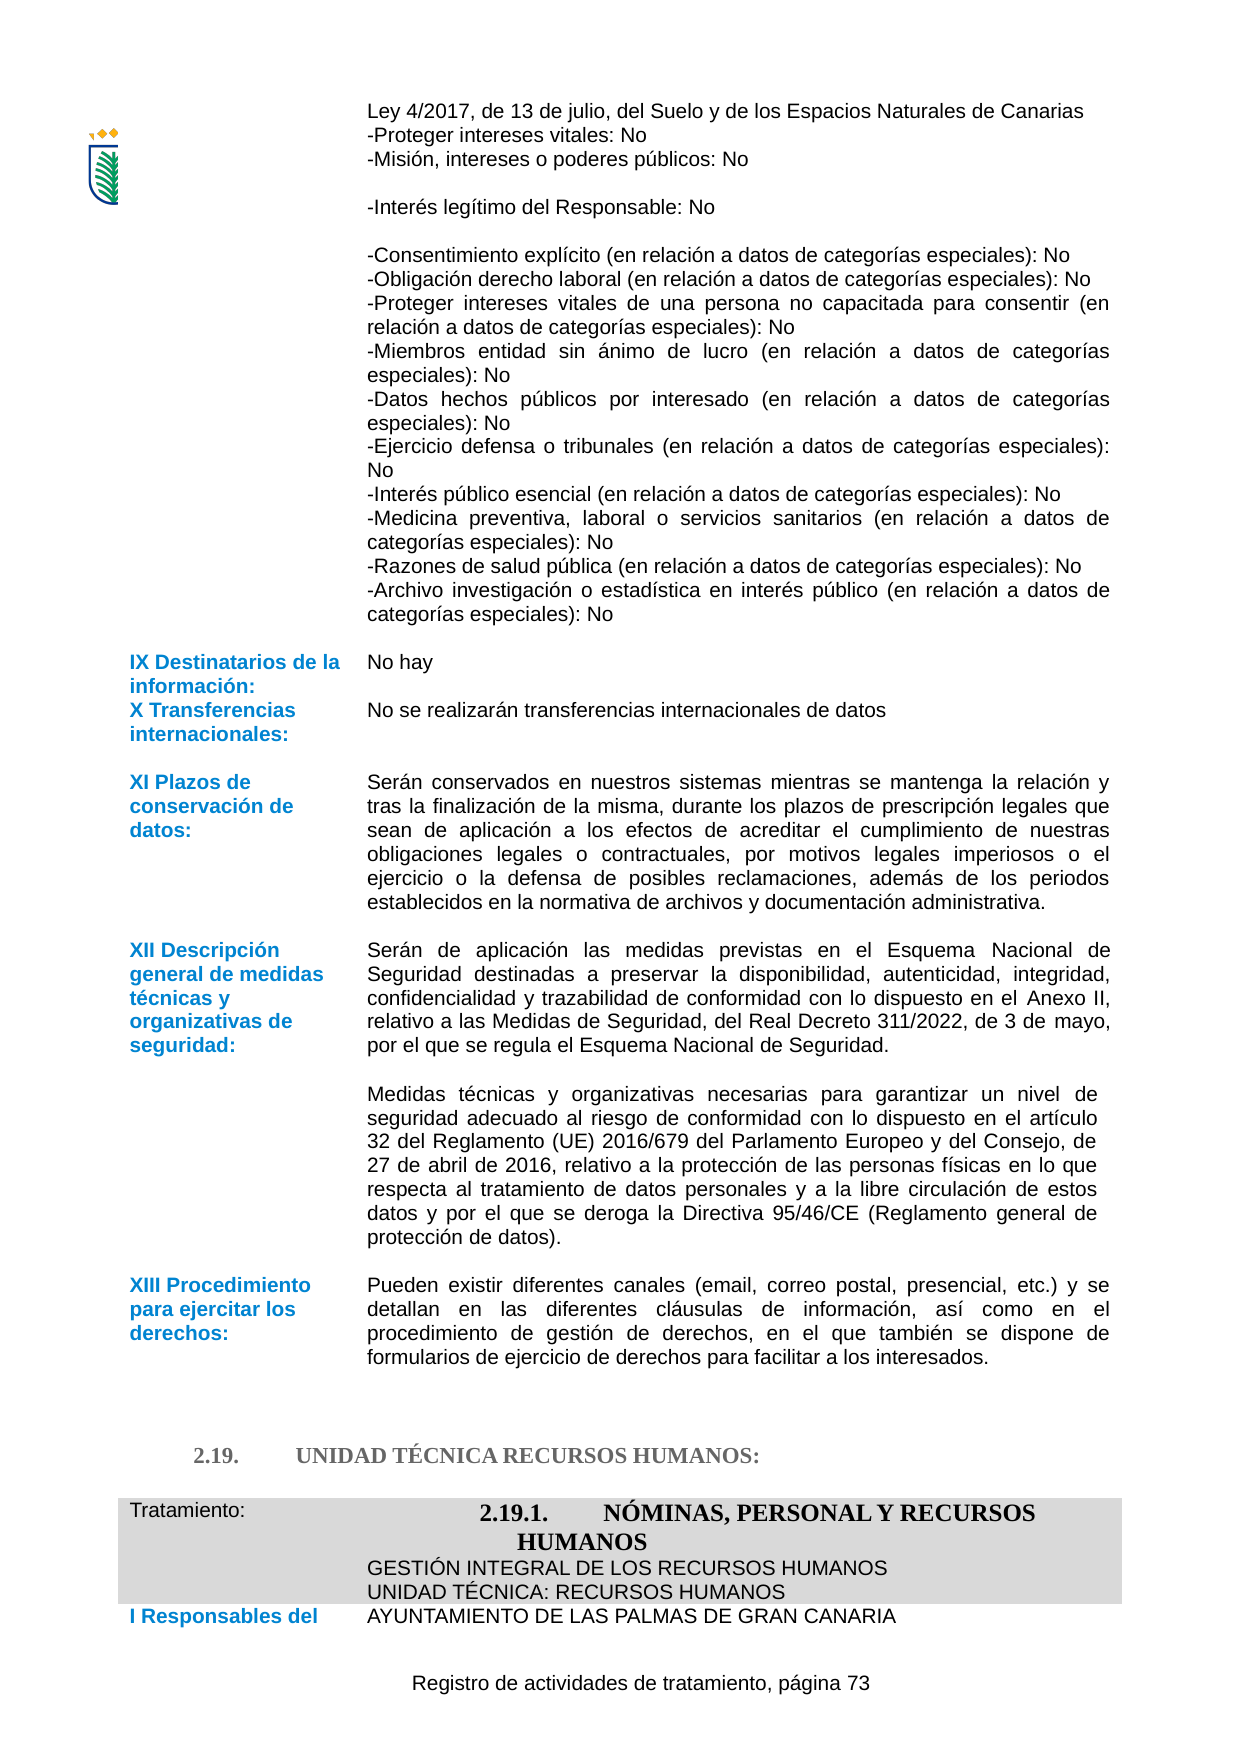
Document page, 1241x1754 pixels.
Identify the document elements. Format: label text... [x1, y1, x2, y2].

table_cell [118, 99, 356, 650]
table_cell XIII Procedimiento para ejercitar los derechos: [118, 1273, 356, 1393]
table_cell X Transferencias internacionales: [118, 698, 356, 770]
table_cell AYUNTAMIENTO DE LAS PALMAS DE GRAN CANARIA [356, 1604, 1122, 1628]
table_cell IX Destinatarios de la información: [118, 650, 356, 698]
table_cell XII Descripción general de medidas técnicas y organizativas de seguridad: [118, 938, 356, 1273]
subtitle UNIDAD TÉCNICA RECURSOS HUMANOS: [193, 1442, 1122, 1468]
table_cell No hay [356, 650, 1122, 698]
table_cell No se realizarán transferencias internacionales de datos [356, 698, 1122, 770]
picture [88, 128, 118, 205]
table_header Tratamiento: [118, 1498, 356, 1604]
table_cell Pueden existir diferentes canales (email, correo postal, presencial, etc.) y se detallan en las diferentes cláusulas de información, así como en el procedimiento de gestión de derechos, en el que también se dispone de formularios de ejercicio de derechos para facilitar a los interesados. [356, 1273, 1122, 1393]
table_cell I Responsables del [118, 1604, 356, 1628]
table_cell XI Plazos de conservación de datos: [118, 770, 356, 937]
table_header NÓMINAS, PERSONAL Y RECURSOS HUMANOS GESTIÓN INTEGRAL DE LOS RECURSOS HUMANOS UNIDAD TÉCNICA: RECURSOS HUMANOS [356, 1498, 1122, 1604]
table_cell Ley 4/2017, de 13 de julio, del Suelo y de los Espacios Naturales de Canarias -Proteger intereses vitales: No -Misión, intereses o poderes públicos: No -Interés legítimo del Responsable: No -Consentimiento explícito (en relación a datos de categorías especiales): No -Obligación derecho laboral (en relación a datos de categorías especiales): No -Proteger intereses vitales de una persona no capacitada para consentir (en relación a datos de categorías especiales): No -Miembros entidad sin ánimo de lucro (en relación a datos de categorías especiales): No -Datos hechos públicos por interesado (en relación a datos de categorías especiales): No -Ejercicio defensa o tribunales (en relación a datos de categorías especiales): No -Interés público esencial (en relación a datos de categorías especiales): No -Medicina preventiva, laboral o servicios sanitarios (en relación a datos de categorías especiales): No -Razones de salud pública (en relación a datos de categorías especiales): No -Archivo investigación o estadística en interés público (en relación a datos de categorías especiales): No [356, 99, 1122, 650]
table_cell Serán conservados en nuestros sistemas mientras se mantenga la relación y tras la finalización de la misma, durante los plazos de prescripción legales que sean de aplicación a los efectos de acreditar el cumplimiento de nuestras obligaciones legales o contractuales, por motivos legales imperiosos o el ejercicio o la defensa de posibles reclamaciones, además de los periodos establecidos en la normativa de archivos y documentación administrativa. [356, 770, 1122, 937]
table_cell Serán de aplicación las medidas previstas en el Esquema Nacional de Seguridad destinadas a preservar la disponibilidad, autenticidad, integridad, confidencialidad y trazabilidad de conformidad con lo dispuesto en el Anexo II, relativo a las Medidas de Seguridad, del Real Decreto 311/2022, de 3 de mayo, por el que se regula el Esquema Nacional de Seguridad. Medidas técnicas y organizativas necesarias para garantizar un nivel de seguridad adecuado al riesgo de conformidad con lo dispuesto en el artículo 32 del Reglamento (UE) 2016/679 del Parlamento Europeo y del Consejo, de 27 de abril de 2016, relativo a la protección de las personas físicas en lo que respecta al tratamiento de datos personales y a la libre circulación de estos datos y por el que se deroga la Directiva 95/46/CE (Reglamento general de protección de datos). [356, 938, 1122, 1273]
